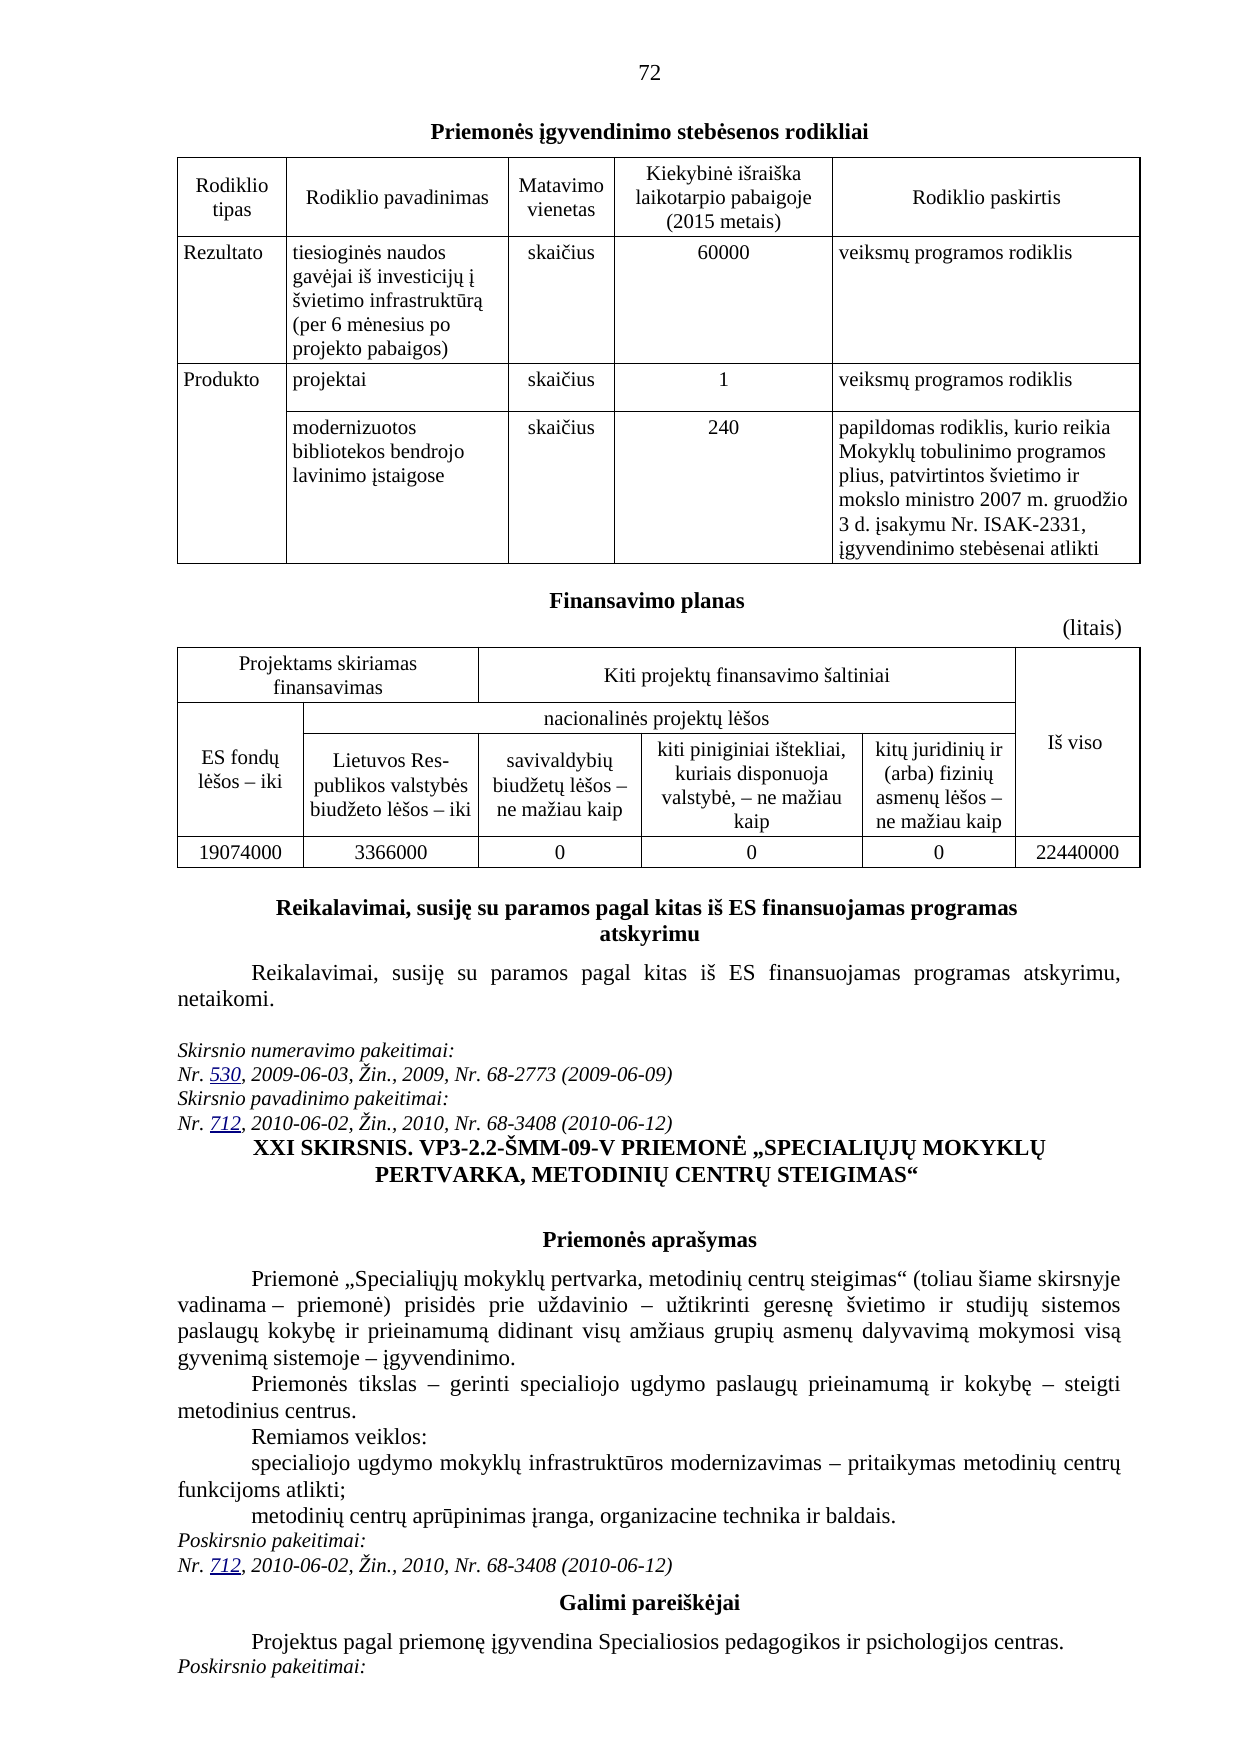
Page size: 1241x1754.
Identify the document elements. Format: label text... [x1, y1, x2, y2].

text Projektus pagal priemonę įgyvendina Specialiosios pedagogikos ir psichologijos centras. [177, 1628, 1122, 1654]
text Galimi pareiškėjai [177, 1589, 1122, 1615]
table_cell ES fondų lėšos – iki [178, 703, 303, 836]
table_header Rodiklio paskirtis [833, 158, 1139, 236]
table_cell projektai [287, 364, 508, 411]
text Skirsnio numeravimo pakeitimai: [177, 1038, 1122, 1062]
table_cell 1 [615, 364, 832, 411]
table_cell skaičius [509, 412, 614, 562]
table_cell 3366000 [304, 837, 478, 867]
table_cell kiti piniginiai ištekliai, kuriais disponuoja valstybė, – ne mažiau kaip [642, 734, 862, 836]
text Remiamos veiklos: [177, 1423, 1122, 1449]
table_header Rodiklio tipas [178, 158, 286, 236]
text Nr. 712, 2010-06-02, Žin., 2010, Nr. 68-3408 (2010-06-12) [177, 1552, 1122, 1577]
text Nr. 530, 2009-06-03, Žin., 2009, Nr. 68-2773 (2009-06-09) [177, 1062, 1122, 1086]
table_header Kiti projektų finansavimo šaltiniai [479, 648, 1015, 702]
table_header Kiekybinė išraiška laikotarpio pabaigoje (2015 metais) [615, 158, 832, 236]
table_cell Produkto [178, 364, 286, 562]
text metodinių centrų aprūpinimas įranga, organizacine technika ir baldais. [177, 1502, 1122, 1528]
table_cell tiesioginės naudos gavėjai iš investicijų į švietimo infrastruktūrą (per 6 mėnesius po projekto pabaigos) [287, 237, 508, 363]
table_cell savivaldybių biudžetų lėšos – ne mažiau kaip [479, 734, 641, 836]
table_cell modernizuotos bibliotekos bendrojo lavinimo įstaigose [287, 412, 508, 562]
text Skirsnio pavadinimo pakeitimai: [177, 1086, 1122, 1110]
table_cell veiksmų programos rodiklis [833, 364, 1139, 411]
table_header Matavimo vienetas [509, 158, 614, 236]
table_cell kitų juridinių ir (arba) fizinių asmenų lėšos – ne mažiau kaip [863, 734, 1015, 836]
text (litais) [177, 614, 1122, 640]
text Priemonės įgyvendinimo stebėsenos rodikliai [177, 118, 1122, 144]
table_cell skaičius [509, 364, 614, 411]
table_header Iš viso [1016, 648, 1139, 836]
table_cell nacionalinės projektų lėšos [304, 703, 1015, 732]
table_cell papildomas rodiklis, kurio reikia Mokyklų tobulinimo programos plius, patvirtintos švietimo ir mokslo ministro 2007 m. gruodžio 3 d. įsakymu Nr. ISAK-2331, įgyvendinimo stebėsenai atlikti [833, 412, 1139, 562]
table_cell 19074000 [178, 837, 303, 867]
table_cell 0 [642, 837, 862, 867]
table_cell 240 [615, 412, 832, 562]
text Reikalavimai, susiję su paramos pagal kitas iš ES finansuojamas programas atskyrimu, netaikomi. [177, 959, 1122, 1012]
table_cell Lietuvos Res­publikos valsty­bės biudžeto lėšos – iki [304, 734, 478, 836]
table_cell 60000 [615, 237, 832, 363]
text XXI SKIRSNIS. VP3-2.2-ŠMM-09-V PRIEMONĖ „SPECIALIŲJŲ MOKYKLŲ PERTVARKA, METODINIŲ CENTRŲ STEIGIMAS“ [177, 1134, 1122, 1187]
text Nr. 712, 2010-06-02, Žin., 2010, Nr. 68-3408 (2010-06-12) [177, 1110, 1122, 1134]
text specialiojo ugdymo mokyklų infrastruktūros modernizavimas – pritaikymas metodinių centrų funkcijoms atlikti; [177, 1449, 1122, 1502]
table_header Rodiklio pavadinimas [287, 158, 508, 236]
text Priemonės tikslas – gerinti specialiojo ugdymo paslaugų prieinamumą ir kokybę – steigti metodinius centrus. [177, 1370, 1122, 1423]
text Priemonės aprašymas [177, 1226, 1122, 1252]
table_cell 0 [479, 837, 641, 867]
table_header Projektams skiriamas finansavimas [178, 648, 478, 702]
text Priemonė „Specialiųjų mokyklų pertvarka, metodinių centrų steigimas“ (toliau šiame skirsnyje vadinama – priemonė) prisidės prie uždavinio – užtikrinti geresnę švietimo ir studijų sistemos paslaugų kokybę ir prieinamumą didinant visų amžiaus grupių asmenų dalyvavimą mokymosi visą gyvenimą sistemoje – įgyvendinimo. [177, 1265, 1122, 1370]
table_cell Rezultato [178, 237, 286, 363]
table_cell 22440000 [1016, 837, 1139, 867]
table_cell veiksmų programos rodiklis [833, 237, 1139, 363]
text Poskirsnio pakeitimai: [177, 1528, 1122, 1552]
text Reikalavimai, susiję su paramos pagal kitas iš ES finansuojamas programas atskyrimu [177, 894, 1122, 947]
text Poskirsnio pakeitimai: [177, 1654, 1122, 1678]
table_cell skaičius [509, 237, 614, 363]
text Finansavimo planas [177, 588, 1122, 614]
table_cell 0 [863, 837, 1015, 867]
